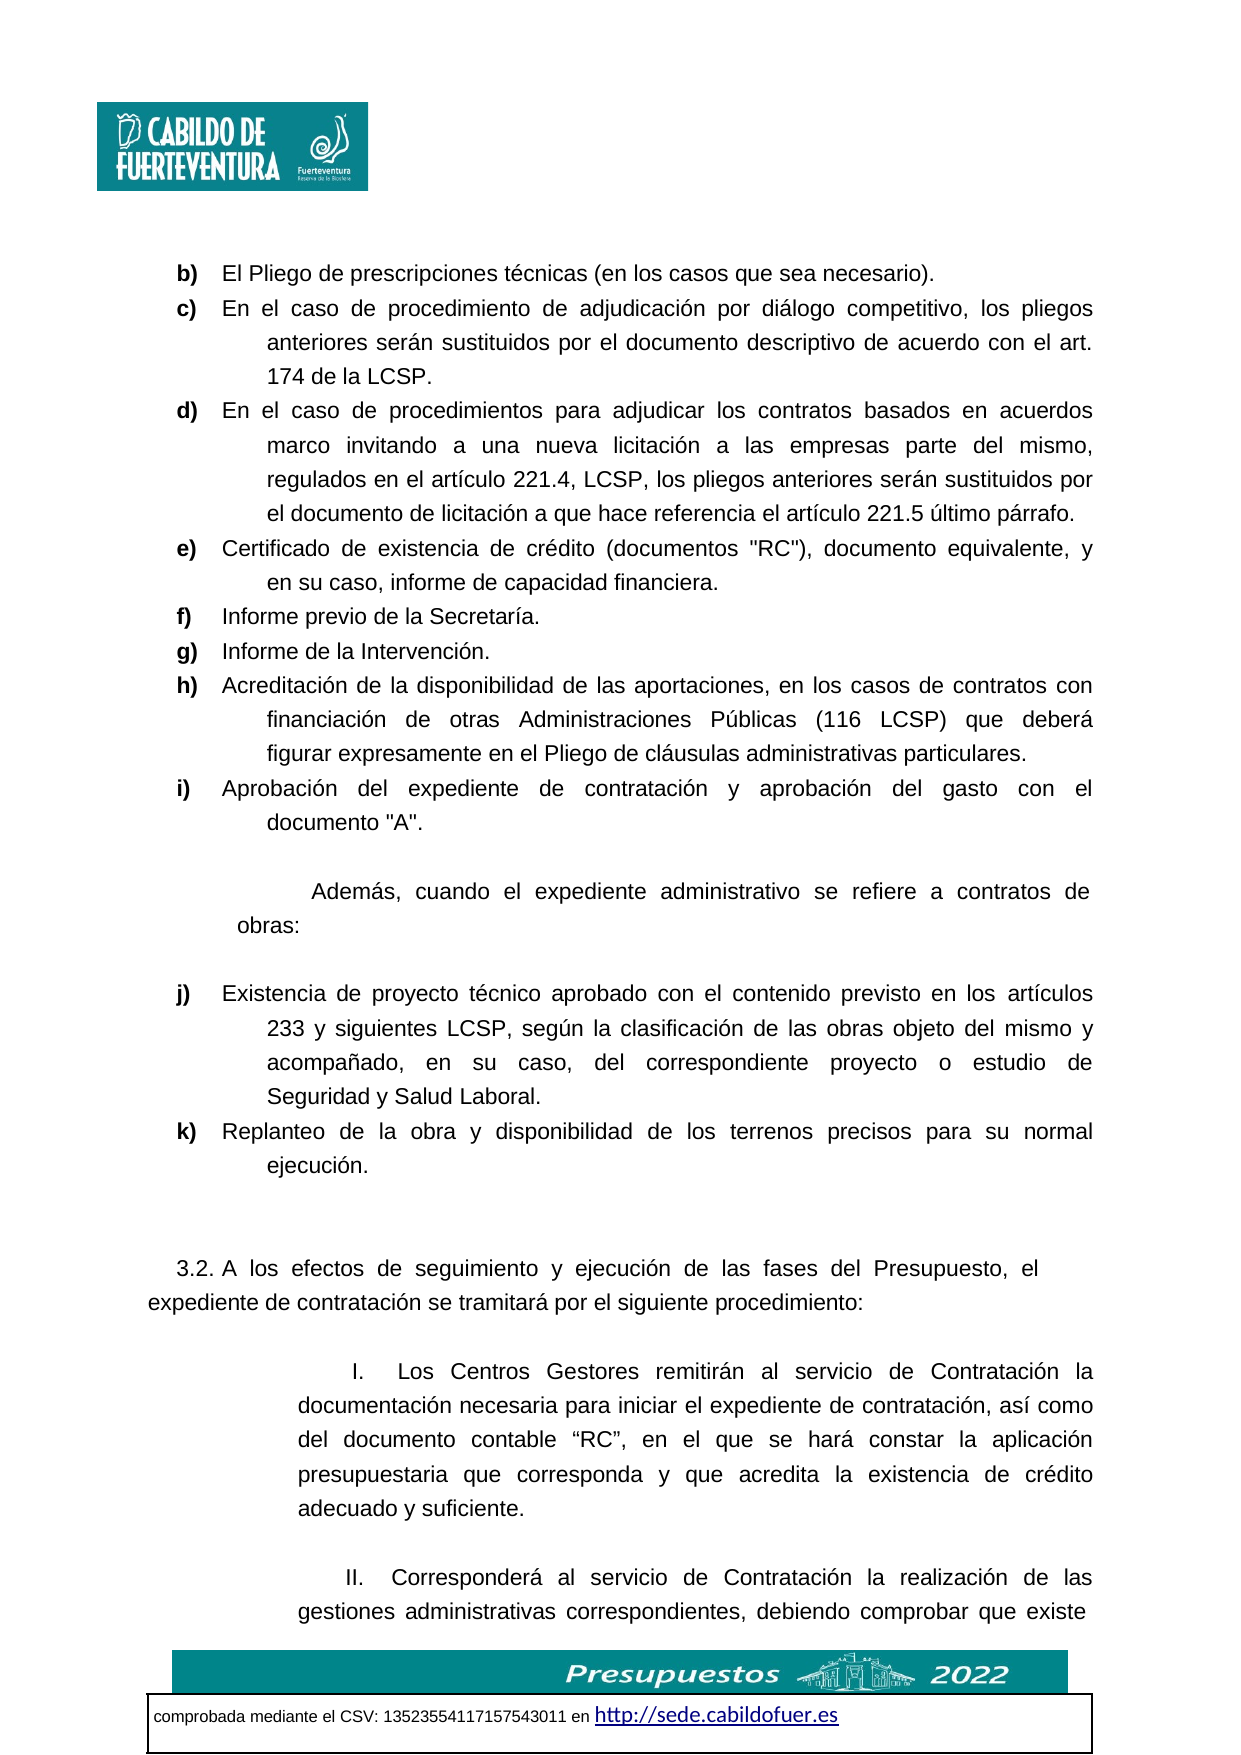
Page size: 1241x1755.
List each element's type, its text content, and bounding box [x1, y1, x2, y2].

text Además, cuando el expediente administrativo se refiere a contratos de [311, 878, 1107, 904]
text obras: [85, 912, 300, 938]
list Aprobación del expediente de contratación y aprobación del gasto con el documento "A". [176, 775, 1093, 835]
list A los efectos de seguimiento y ejecución de las fases del Presupuesto, el expediente de contratación se tramitará por el siguiente procedimiento: [102, 1255, 1093, 1315]
list Certificado de existencia de crédito (documentos "RC"), documento equivalente, y en su caso, informe de capacidad financiera. [176, 535, 1093, 595]
list El Pliego de prescripciones técnicas (en los casos que sea necesario). [176, 260, 1107, 287]
list Existencia de proyecto técnico aprobado con el contenido previsto en los artículos 233 y siguientes LCSP, según la clasificación de las obras objeto del mismo y acompañado, en su caso, del correspondiente proyecto o estudio de Seguridad y Salud Laboral. [176, 980, 1093, 1109]
list Informe de la Intervención. [176, 638, 1107, 664]
list Replanteo de la obra y disponibilidad de los terrenos precisos para su normal ejecución. [176, 1118, 1093, 1178]
list En el caso de procedimiento de adjudicación por diálogo competitivo, los pliegos anteriores serán sustituidos por el documento descriptivo de acuerdo con el art. 174 de la LCSP. [176, 294, 1093, 389]
list Corresponderá al servicio de Contratación la realización de las gestiones administrativas correspondientes, debiendo comprobar que existe [252, 1563, 1093, 1624]
list Los Centros Gestores remitirán al servicio de Contratación la documentación necesaria para iniciar el expediente de contratación, así como del documento contable “RC”, en el que se hará constar la aplicación presupuestaria que corresponda y que acredita la existencia de crédito adecuado y suficiente. [252, 1358, 1093, 1521]
list Informe previo de la Secretaría. [176, 603, 1107, 630]
list En el caso de procedimientos para adjudicar los contratos basados en acuerdos marco invitando a una nueva licitación a las empresas parte del mismo, regulados en el artículo 221.4, LCSP, los pliegos anteriores serán sustituidos por el documento de licitación a que hace referencia el artículo 221.5 último párrafo. [176, 397, 1093, 527]
list Acreditación de la disponibilidad de las aportaciones, en los casos de contratos con financiación de otras Administraciones Públicas (116 LCSP) que deberá figurar expresamente en el Pliego de cláusulas administrativas particulares. [176, 672, 1093, 767]
